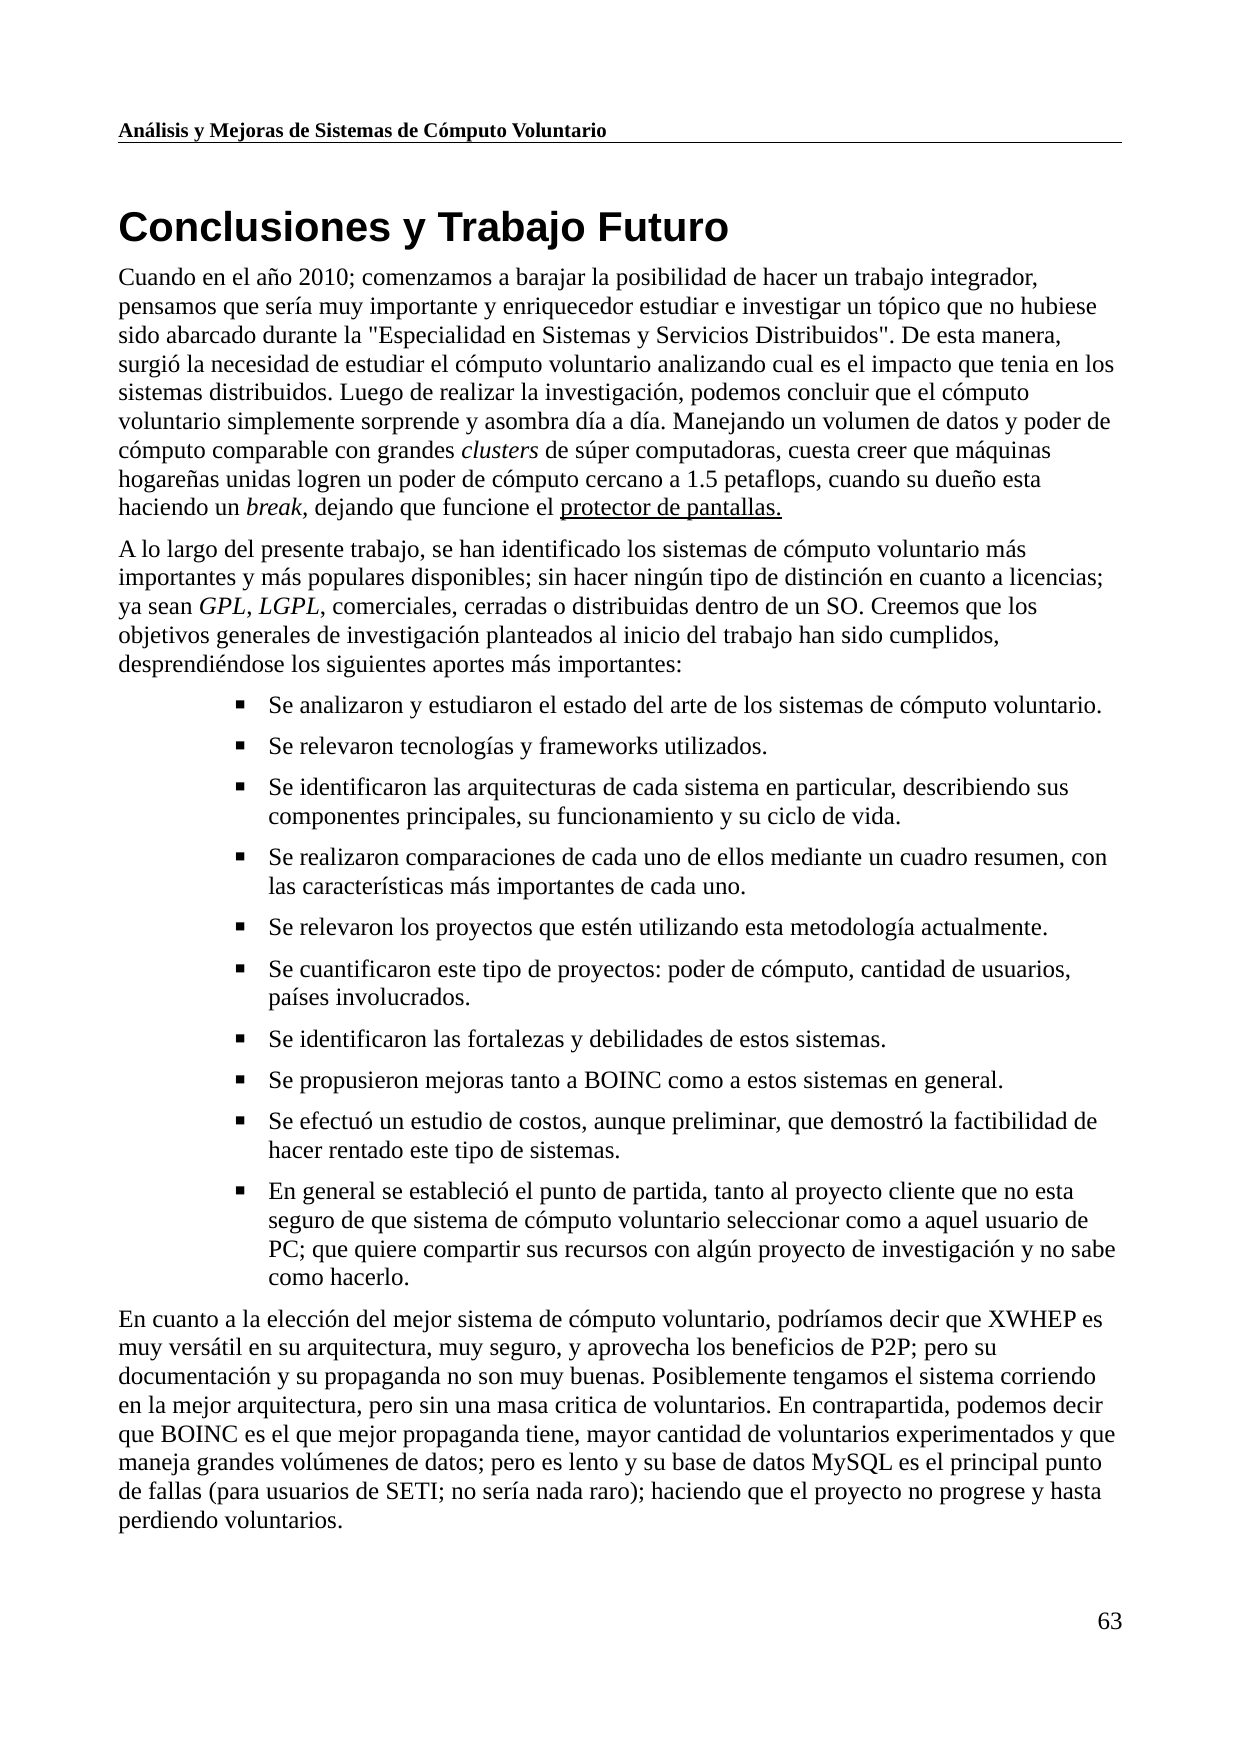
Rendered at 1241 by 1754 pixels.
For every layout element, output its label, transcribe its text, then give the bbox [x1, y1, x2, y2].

list Se realizaron comparaciones de cada uno de ellos mediante un cuadro resumen, con las características más importantes de cada uno. [231, 842, 1122, 900]
subtitle Conclusiones y Trabajo Futuro [118, 202, 1122, 250]
list Se efectuó un estudio de costos, aunque preliminar, que demostró la factibilidad de hacer rentado este tipo de sistemas. [231, 1106, 1122, 1164]
list En cuanto a la elección del mejor sistema de cómputo voluntario, podríamos decir que XWHEP es muy versátil en su arquitectura, muy seguro, y aprovecha los beneficios de P2P; pero su documentación y su propaganda no son muy buenas. Posiblemente tengamos el sistema corriendo en la mejor arquitectura, pero sin una masa critica de voluntarios. En contrapartida, podemos decir que BOINC es el que mejor propaganda tiene, mayor cantidad de voluntarios experimentados y que maneja grandes volúmenes de datos; pero es lento y su base de datos MySQL es el principal punto de fallas (para usuarios de SETI; no sería nada raro); haciendo que el proyecto no progrese y hasta perdiendo voluntarios. [118, 1304, 1122, 1534]
list A lo largo del presente trabajo, se han identificado los sistemas de cómputo voluntario más importantes y más populares disponibles; sin hacer ningún tipo de distinción en cuanto a licencias; ya sean GPL, LGPL, comerciales, cerradas o distribuidas dentro de un SO. Creemos que los objetivos generales de investigación planteados al inicio del trabajo han sido cumplidos, desprendiéndose los siguientes aportes más importantes: [118, 534, 1122, 677]
list Cuando en el año 2010; comenzamos a barajar la posibilidad de hacer un trabajo integrador, pensamos que sería muy importante y enriquecedor estudiar e investigar un tópico que no hubiese sido abarcado durante la "Especialidad en Sistemas y Servicios Distribuidos". De esta manera, surgió la necesidad de estudiar el cómputo voluntario analizando cual es el impacto que tenia en los sistemas distribuidos. Luego de realizar la investigación, podemos concluir que el cómputo voluntario simplemente sorprende y asombra día a día. Manejando un volumen de datos y poder de cómputo comparable con grandes clusters de súper computadoras, cuesta creer que máquinas hogareñas unidas logren un poder de cómputo cercano a 1.5 petaflops, cuando su dueño esta haciendo un break, dejando que funcione el protector de pantallas. [118, 262, 1122, 521]
list Se relevaron tecnologías y frameworks utilizados. [231, 731, 1122, 760]
list En general se estableció el punto de partida, tanto al proyecto cliente que no esta seguro de que sistema de cómputo voluntario seleccionar como a aquel usuario de PC; que quiere compartir sus recursos con algún proyecto de investigación y no sabe como hacerlo. [231, 1176, 1122, 1291]
list Se relevaron los proyectos que estén utilizando esta metodología actualmente. [231, 912, 1122, 941]
list Se identificaron las fortalezas y debilidades de estos sistemas. [231, 1024, 1122, 1052]
list Se analizaron y estudiaron el estado del arte de los sistemas de cómputo voluntario. [231, 690, 1122, 719]
list Se cuantificaron este tipo de proyectos: poder de cómputo, cantidad de usuarios, países involucrados. [231, 954, 1122, 1011]
list Se propusieron mejoras tanto a BOINC como a estos sistemas en general. [231, 1065, 1122, 1094]
list Se identificaron las arquitecturas de cada sistema en particular, describiendo sus componentes principales, su funcionamiento y su ciclo de vida. [231, 772, 1122, 830]
